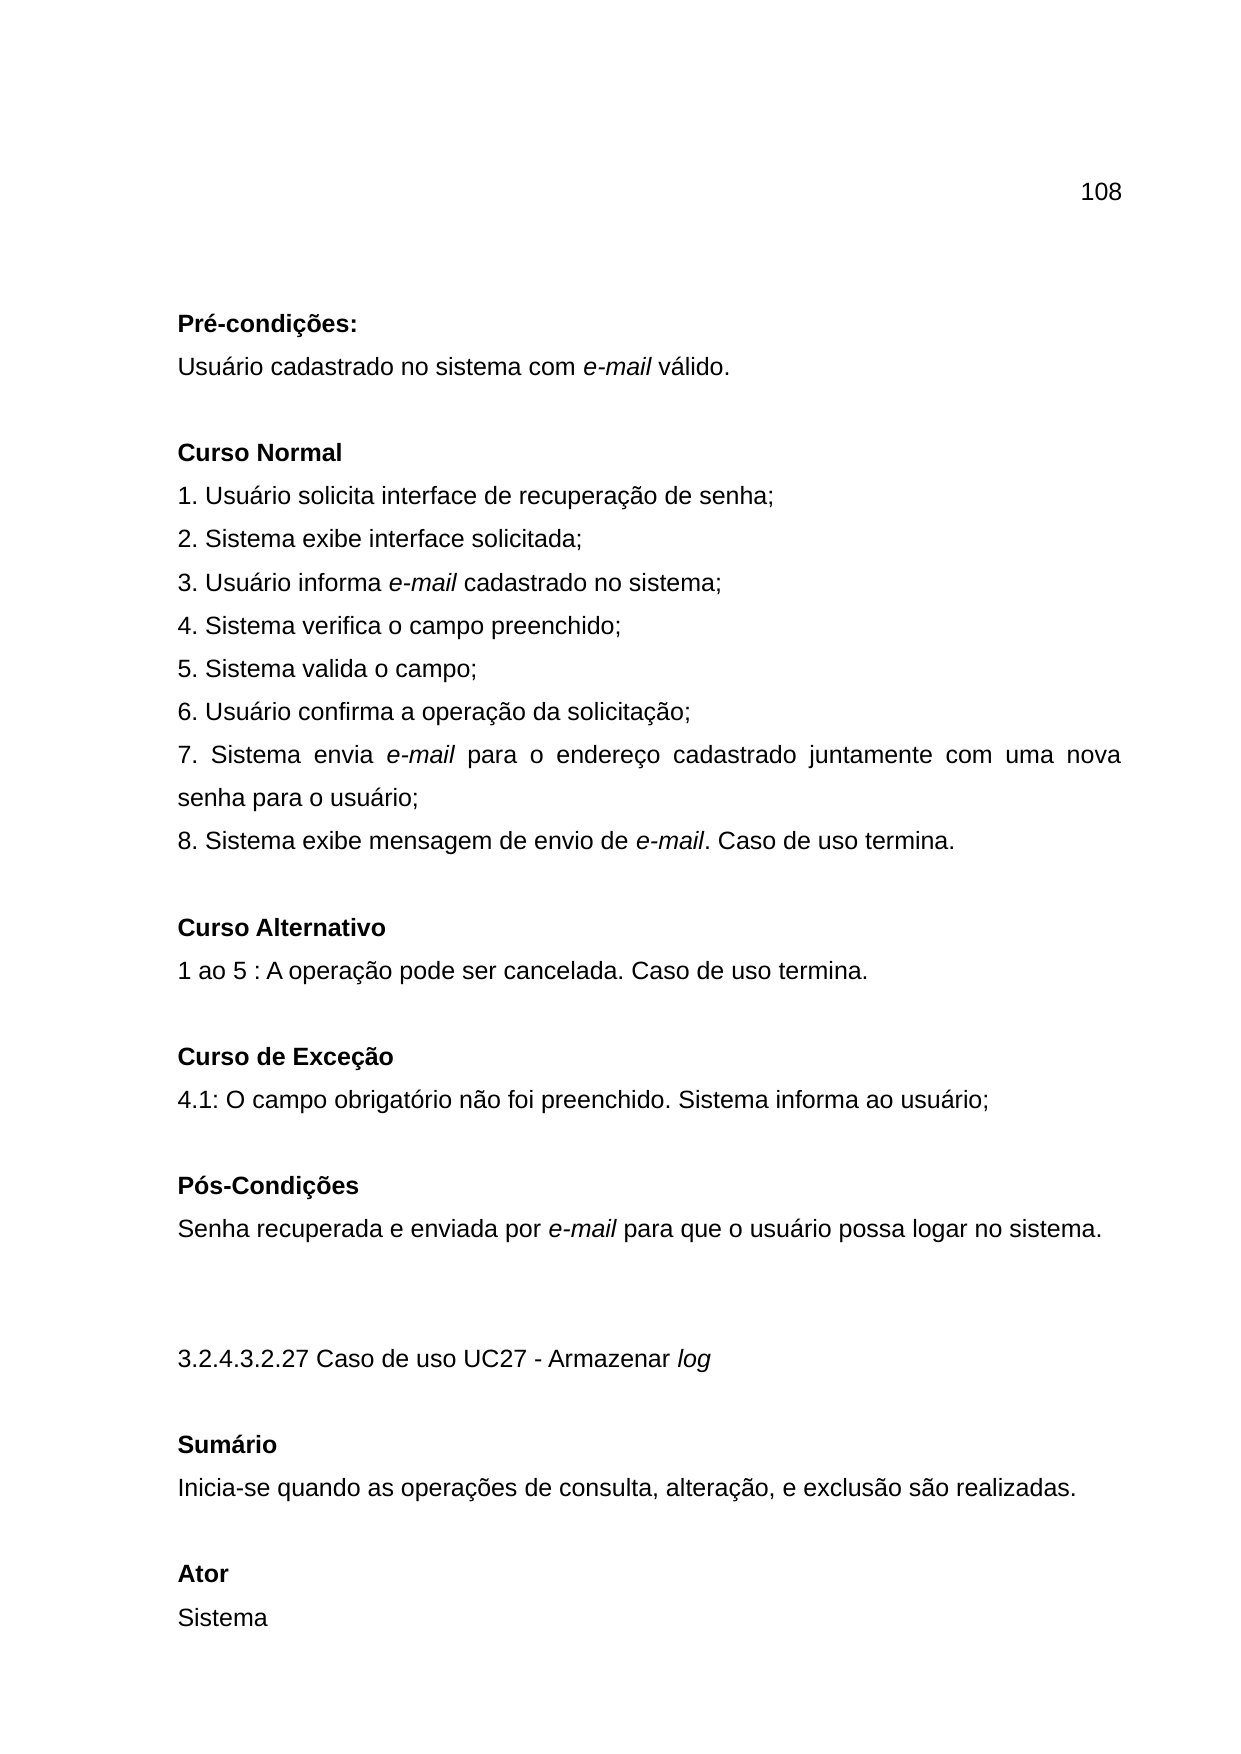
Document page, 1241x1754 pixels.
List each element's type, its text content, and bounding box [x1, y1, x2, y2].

text 2. Sistema exibe interface solicitada; [177, 524, 1122, 553]
text Pós-Condições [177, 1171, 1122, 1200]
text 5. Sistema valida o campo; [177, 654, 1122, 683]
text Curso de Exceção [177, 1042, 1122, 1071]
text 1. Usuário solicita interface de recuperação de senha; [177, 481, 1122, 510]
text Sumário [177, 1430, 1122, 1459]
text 6. Usuário confirma a operação da solicitação; [177, 697, 1122, 726]
text Curso Normal [177, 438, 1122, 467]
text Senha recuperada e enviada por e-mail para que o usuário possa logar no sistema. [177, 1214, 1122, 1243]
text Inicia-se quando as operações de consulta, alteração, e exclusão são realizadas. [177, 1473, 1122, 1502]
text 3. Usuário informa e-mail cadastrado no sistema; [177, 568, 1122, 596]
text 1 ao 5 : A operação pode ser cancelada. Caso de uso termina. [177, 956, 1122, 984]
text 8. Sistema exibe mensagem de envio de e-mail. Caso de uso termina. [177, 826, 1122, 855]
text 4.1: O campo obrigatório não foi preenchido. Sistema informa ao usuário; [177, 1085, 1122, 1114]
text Curso Alternativo [177, 913, 1122, 941]
text 3.2.4.3.2.27 Caso de uso UC27 - Armazenar log [177, 1344, 1122, 1373]
text Usuário cadastrado no sistema com e-mail válido. [177, 352, 1122, 381]
text Ator [177, 1559, 1122, 1588]
text 4. Sistema verifica o campo preenchido; [177, 611, 1122, 639]
text 7. Sistema envia e-mail para o endereço cadastrado juntamente com uma nova senha para o usuário; [177, 740, 1122, 812]
text Sistema [177, 1603, 1122, 1631]
text Pré-condições: [177, 309, 1122, 338]
